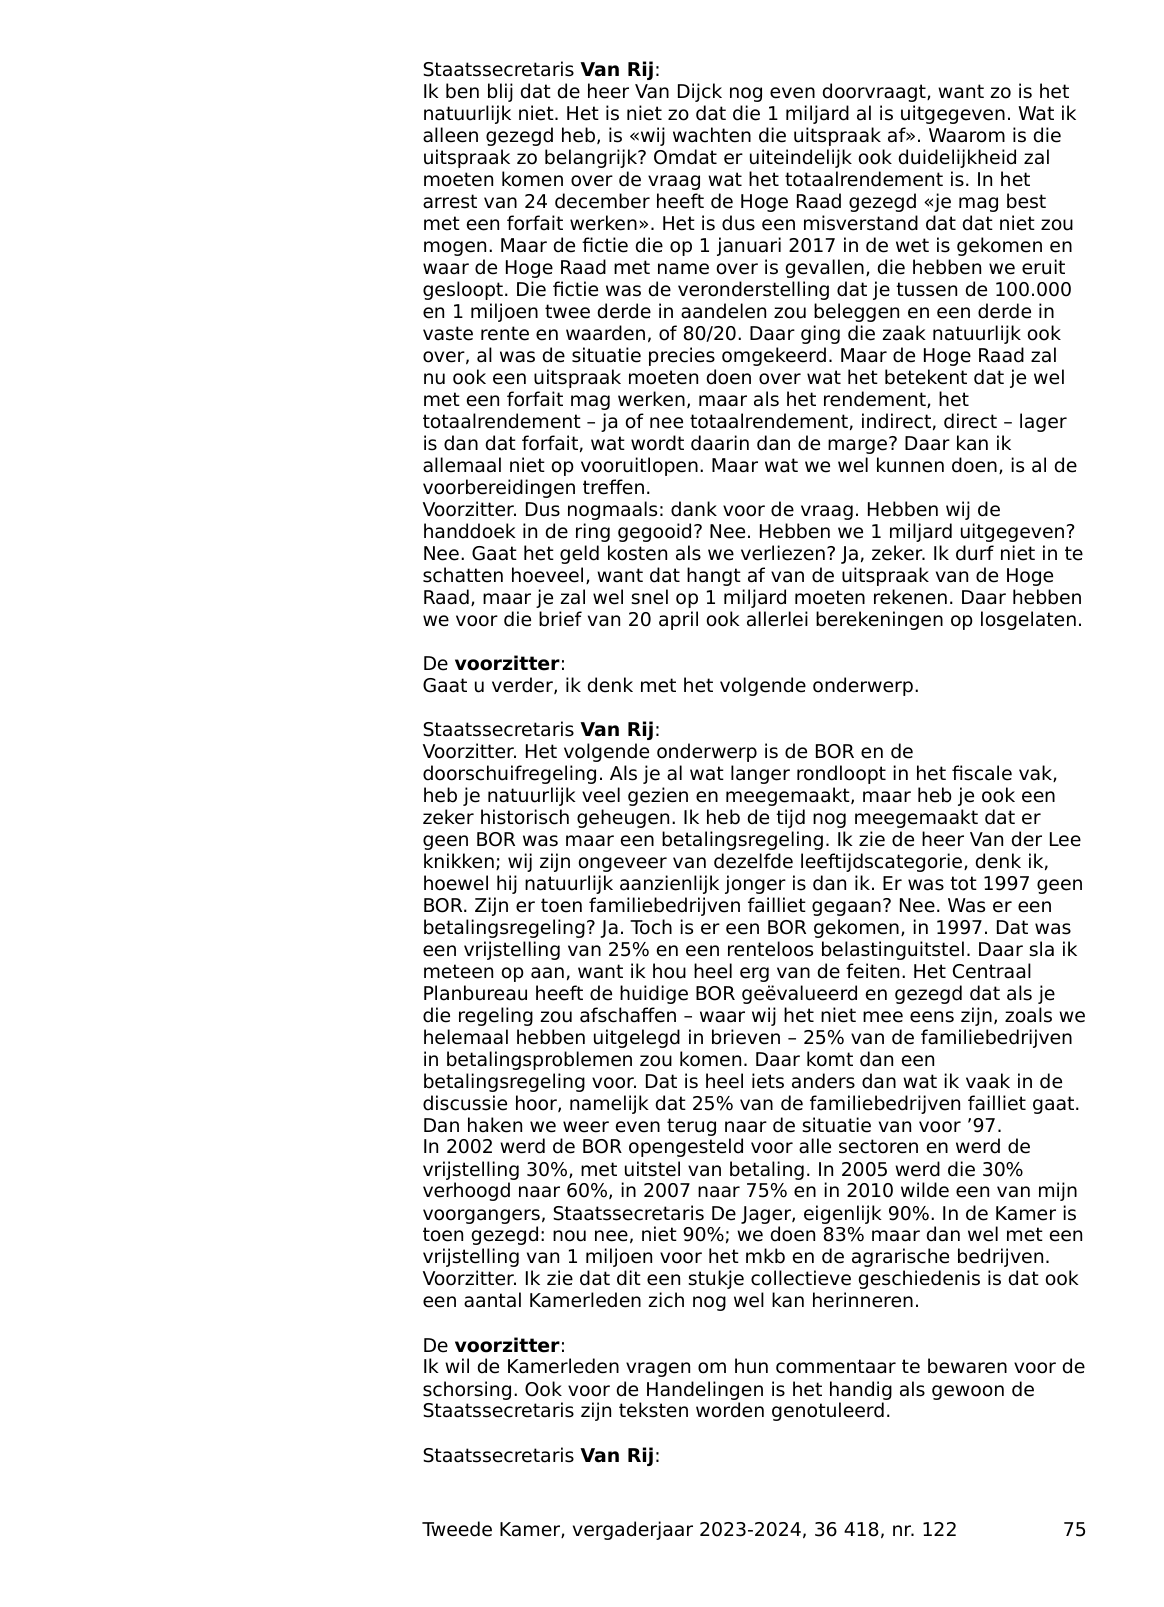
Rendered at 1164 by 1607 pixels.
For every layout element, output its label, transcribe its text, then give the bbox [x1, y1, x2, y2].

text Ik ben blij dat de heer Van Dijck nog even doorvraagt, want zo is het natuurlijk niet. Het is niet zo dat die 1 miljard al is uitgegeven. Wat ik alleen gezegd heb, is «wij wachten die uitspraak af». Waarom is die uitspraak zo belangrijk? Omdat er uiteindelijk ook duidelijkheid zal moeten komen over de vraag wat het totaalrendement is. In het arrest van 24 december heeft de Hoge Raad gezegd «je mag best met een forfait werken». Het is dus een misverstand dat dat niet zou mogen. Maar de fictie die op 1 januari 2017 in de wet is gekomen en waar de Hoge Raad met name over is gevallen, die hebben we eruit gesloopt. Die fictie was de veronderstelling dat je tussen de 100.000 en 1 miljoen twee derde in aandelen zou beleggen en een derde in vaste rente en waarden, of 80/20. Daar ging die zaak natuurlijk ook over, al was de situatie precies omgekeerd. Maar de Hoge Raad zal nu ook een uitspraak moeten doen over wat het betekent dat je wel met een forfait mag werken, maar als het rendement, het totaalrendement – ja of nee totaalrendement, indirect, direct – lager is dan dat forfait, wat wordt daarin dan de marge? Daar kan ik allemaal niet op vooruitlopen. Maar wat we wel kunnen doen, is al de voorbereidingen treffen. [422, 81, 1087, 499]
text Voorzitter. Ik zie dat dit een stukje collectieve geschiedenis is dat ook een aantal Kamerleden zich nog wel kan herinneren. [422, 1268, 1087, 1312]
text De voorzitter: [422, 1334, 1087, 1356]
text Staatssecretaris Van Rij: [422, 719, 1087, 741]
text Voorzitter. Dus nogmaals: dank voor de vraag. Hebben wij de handdoek in de ring gegooid? Nee. Hebben we 1 miljard uitgegeven? Nee. Gaat het geld kosten als we verliezen? Ja, zeker. Ik durf niet in te schatten hoeveel, want dat hangt af van de uitspraak van de Hoge Raad, maar je zal wel snel op 1 miljard moeten rekenen. Daar hebben we voor die brief van 20 april ook allerlei berekeningen op losgelaten. [422, 499, 1087, 631]
text Ik wil de Kamerleden vragen om hun commentaar te bewaren voor de schorsing. Ook voor de Handelingen is het handig als gewoon de Staatssecretaris zijn teksten worden genotuleerd. [422, 1356, 1087, 1422]
text Staatssecretaris Van Rij: [422, 59, 1087, 81]
text Gaat u verder, ik denk met het volgende onderwerp. [422, 675, 1087, 697]
text In 2002 werd de BOR opengesteld voor alle sectoren en werd de vrijstelling 30%, met uitstel van betaling. In 2005 werd die 30% verhoogd naar 60%, in 2007 naar 75% en in 2010 wilde een van mijn voorgangers, Staatssecretaris De Jager, eigenlijk 90%. In de Kamer is toen gezegd: nou nee, niet 90%; we doen 83% maar dan wel met een vrijstelling van 1 miljoen voor het mkb en de agrarische bedrijven. [422, 1136, 1087, 1268]
text De voorzitter: [422, 653, 1087, 675]
text Voorzitter. Het volgende onderwerp is de BOR en de doorschuifregeling. Als je al wat langer rondloopt in het fiscale vak, heb je natuurlijk veel gezien en meegemaakt, maar heb je ook een zeker historisch geheugen. Ik heb de tijd nog meegemaakt dat er geen BOR was maar een betalingsregeling. Ik zie de heer Van der Lee knikken; wij zijn ongeveer van dezelfde leeftijdscategorie, denk ik, hoewel hij natuurlijk aanzienlijk jonger is dan ik. Er was tot 1997 geen BOR. Zijn er toen familiebedrijven failliet gegaan? Nee. Was er een betalingsregeling? Ja. Toch is er een BOR gekomen, in 1997. Dat was een vrijstelling van 25% en een renteloos belastinguitstel. Daar sla ik meteen op aan, want ik hou heel erg van de feiten. Het Centraal Planbureau heeft de huidige BOR geëvalueerd en gezegd dat als je die regeling zou afschaffen – waar wij het niet mee eens zijn, zoals we helemaal hebben uitgelegd in brieven – 25% van de familiebedrijven in betalingsproblemen zou komen. Daar komt dan een betalingsregeling voor. Dat is heel iets anders dan wat ik vaak in de discussie hoor, namelijk dat 25% van de familiebedrijven failliet gaat. Dan haken we weer even terug naar de situatie van voor ’97. [422, 741, 1087, 1136]
text Staatssecretaris Van Rij: [422, 1444, 1087, 1467]
